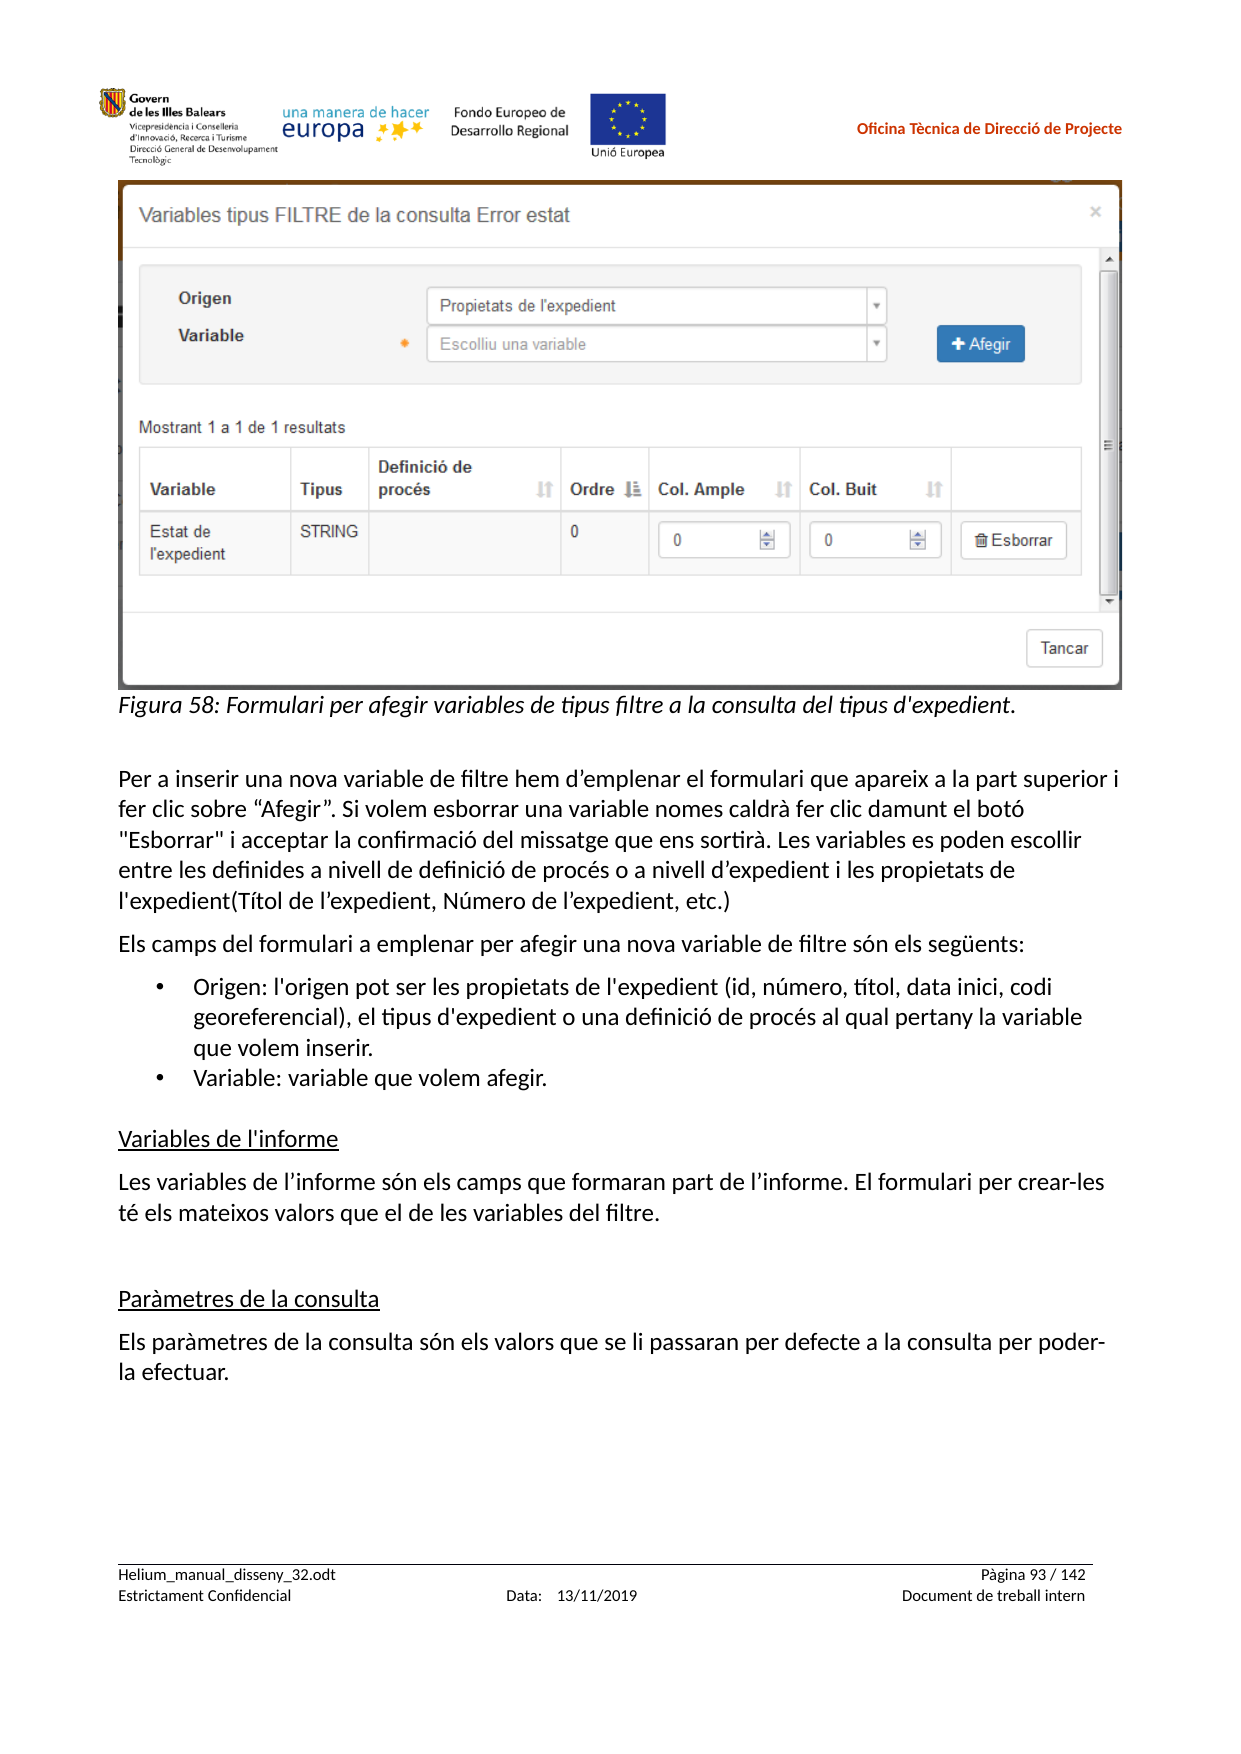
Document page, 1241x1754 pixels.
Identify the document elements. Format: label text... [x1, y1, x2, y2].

text Per a inserir una nova variable de filtre hem d’emplenar el formulari que apareix a la part superior i fer clic sobre “Afegir”. Si volem esborrar una variable nomes caldrà fer clic damunt el botó "Esborrar" i acceptar la confirmació del missatge que ens sortirà. Les variables es poden escollir entre les definides a nivell de definició de procés o a nivell d’expedient i les propietats de l'expedient(Títol de l’expedient, Número de l’expedient, etc.) [118, 763, 1122, 915]
list Origen: l'origen pot ser les propietats de l'expedient (id, número, títol, data inici, codi georeferencial), el tipus d'expedient o una definició de procés al qual pertany la variable que volem inserir. [156, 971, 1122, 1062]
picture [118, 180, 1123, 690]
text Variables de l'informe [118, 1123, 1122, 1154]
text Paràmetres de la consulta [118, 1283, 1122, 1313]
text Els paràmetres de la consulta són els valors que se li passaran per defecte a la consulta per poder-la efectuar. [118, 1326, 1122, 1387]
list Variable: variable que volem afegir. [156, 1062, 1122, 1093]
text Figura 58: Formulari per afegir variables de tipus filtre a la consulta del tipus d'expedient. [118, 690, 1122, 720]
text Les variables de l’informe són els camps que formaran part de l’informe. El formulari per crear-les té els mateixos valors que el de les variables del filtre. [118, 1166, 1122, 1227]
picture [99, 87, 668, 166]
text Els camps del formulari a emplenar per afegir una nova variable de filtre són els següents: [118, 928, 1122, 958]
